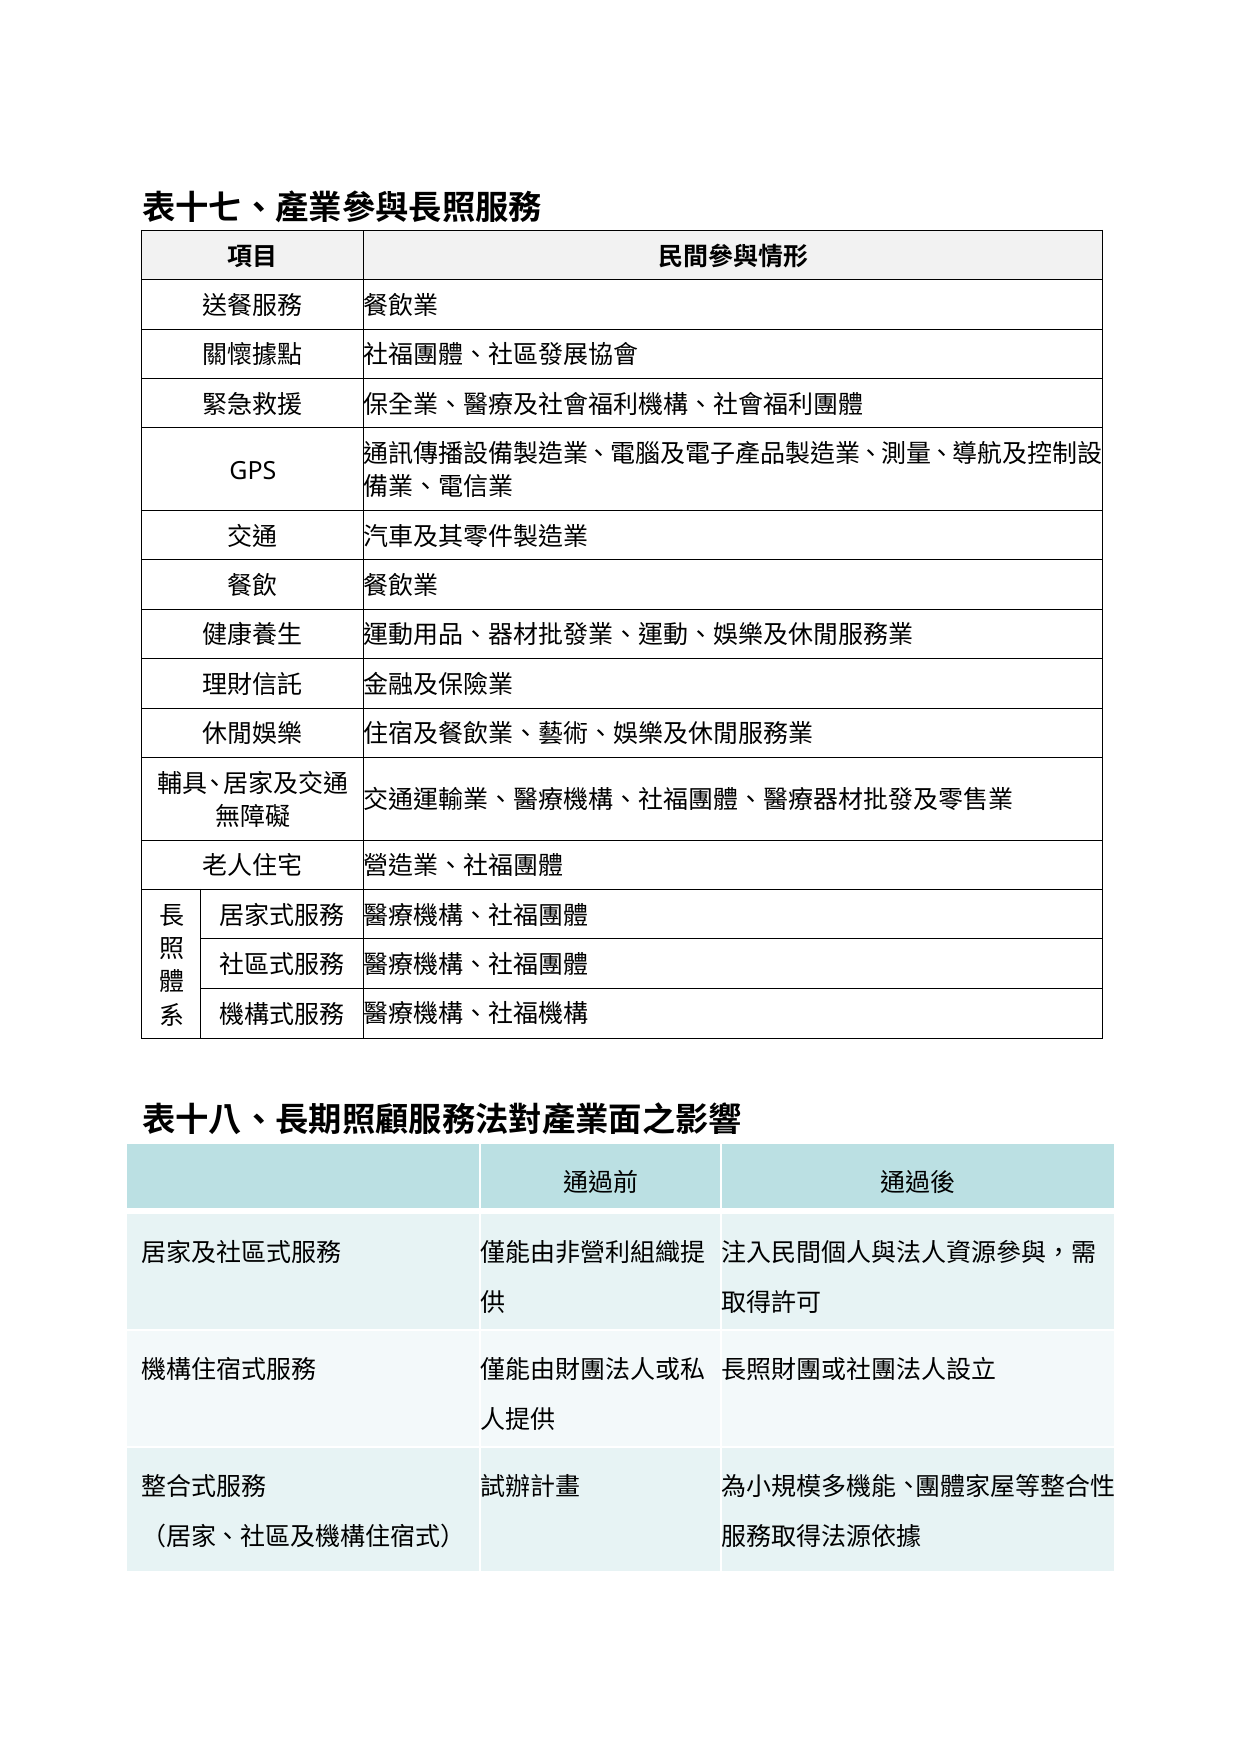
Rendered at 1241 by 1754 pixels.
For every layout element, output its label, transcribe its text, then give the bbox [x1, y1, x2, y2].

subtitle 表十八、長期照顧服務法對產業面之影響 [142, 1089, 1098, 1141]
table_cell 僅能由財團法人或私人提供 [481, 1331, 720, 1446]
table_cell 關懷據點 [142, 330, 363, 378]
table_cell 交通運輸業、醫療機構、社福團體、醫療器材批發及零售業 [364, 758, 1102, 839]
table_cell 通訊傳播設備製造業、電腦及電子產品製造業、測量、導航及控制設備業、電信業 [364, 428, 1102, 510]
table_cell 緊急救援 [142, 379, 363, 427]
table_cell 餐飲業 [364, 560, 1102, 609]
table_cell 機構住宿式服務 [127, 1331, 479, 1446]
table_header 通過後 [722, 1144, 1114, 1208]
table_cell 醫療機構、社福團體 [364, 939, 1102, 988]
table_header 通過前 [481, 1144, 720, 1208]
table_cell 長照財團或社團法人設立 [722, 1331, 1114, 1446]
table_cell GPS [142, 428, 363, 510]
table_cell 健康養生 [142, 610, 363, 658]
table_cell 汽車及其零件製造業 [364, 511, 1102, 559]
table_header 民間參與情形 [364, 231, 1102, 279]
table_cell 醫療機構、社福機構 [364, 989, 1102, 1038]
table_cell 送餐服務 [142, 280, 363, 328]
table_cell 餐飲 [142, 560, 363, 609]
table_cell 為小規模多機能、團體家屋等整合性服務取得法源依據 [722, 1448, 1114, 1571]
table_header [127, 1144, 479, 1208]
table_cell 營造業、社福團體 [364, 841, 1102, 889]
table_cell 整合式服務 （居家、社區及機構住宿式） [127, 1448, 479, 1571]
table_cell 保全業、醫療及社會福利機構、社會福利團體 [364, 379, 1102, 427]
subtitle 表十七、產業參與長照服務 [142, 178, 1098, 230]
table_cell 休閒娛樂 [142, 709, 363, 757]
table_cell 交通 [142, 511, 363, 559]
table_cell 機構式服務 [201, 989, 363, 1038]
table_cell 金融及保險業 [364, 659, 1102, 707]
table_cell 居家及社區式服務 [127, 1214, 479, 1329]
table_header 項目 [142, 231, 363, 279]
table_cell 居家式服務 [201, 890, 363, 938]
table_cell 注入民間個人與法人資源參與，需取得許可 [722, 1214, 1114, 1329]
table_cell 醫療機構、社福團體 [364, 890, 1102, 938]
table_cell 住宿及餐飲業、藝術、娛樂及休閒服務業 [364, 709, 1102, 757]
table_cell 僅能由非營利組織提供 [481, 1214, 720, 1329]
table_cell 輔具、居家及交通無障礙 [142, 758, 363, 839]
table_cell 社區式服務 [201, 939, 363, 988]
table_cell 社福團體、社區發展協會 [364, 330, 1102, 378]
table_cell 理財信託 [142, 659, 363, 707]
table_cell 長照體系 [142, 890, 200, 1038]
table_cell 試辦計畫 [481, 1448, 720, 1571]
table_cell 老人住宅 [142, 841, 363, 889]
table_cell 運動用品、器材批發業、運動、娛樂及休閒服務業 [364, 610, 1102, 658]
table_cell 餐飲業 [364, 280, 1102, 328]
